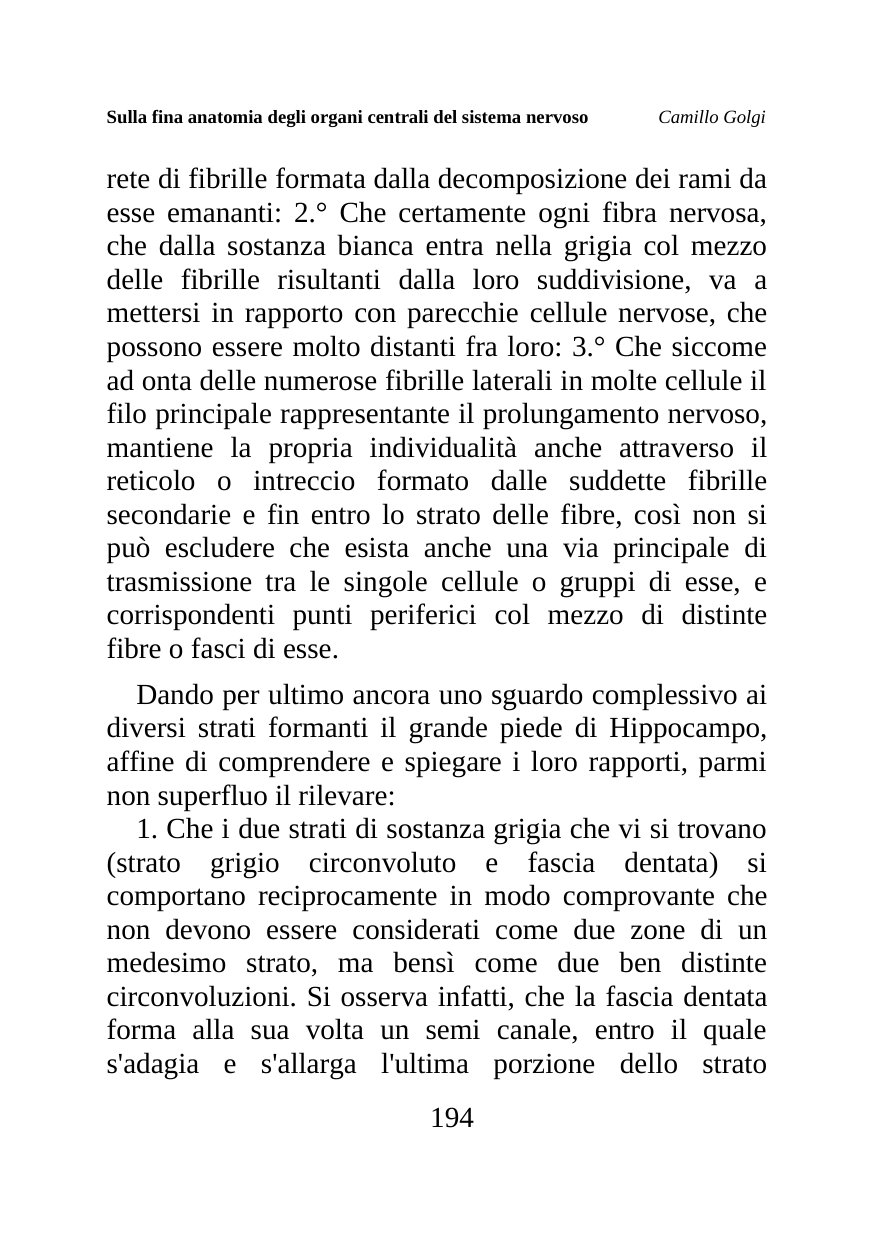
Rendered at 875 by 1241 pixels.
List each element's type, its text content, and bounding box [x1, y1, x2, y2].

text 1. Che i due strati di sostanza grigia che vi si trovano (strato grigio circonvoluto e fascia dentata) si comportano reciprocamente in modo comprovante che non devono essere considerati come due zone di un medesimo strato, ma bensì come due ben distinte circonvoluzioni. Si osserva infatti, che la fascia dentata forma alla sua volta un semi canale, entro il quale s'adagia e s'allarga l'ultima porzione dello strato [106, 811, 768, 1079]
text Dando per ultimo ancora uno sguardo complessivo ai diversi strati formanti il grande piede di Hippocampo, affine di comprendere e spiegare i loro rapporti, parmi non superfluo il rilevare: [106, 677, 768, 811]
text rete di fibrille formata dalla decomposizione dei rami da esse emananti: 2.° Che certamente ogni fibra nervosa, che dalla sostanza bianca entra nella grigia col mezzo delle fibrille risultanti dalla loro suddivisione, va a mettersi in rapporto con parecchie cellule nervose, che possono essere molto distanti fra loro: 3.° Che siccome ad onta delle numerose fibrille laterali in molte cellule il filo principale rappresentante il prolungamento nervoso, mantiene la propria individualità anche attraverso il reticolo o intreccio formato dalle suddette fibrille secondarie e fin entro lo strato delle fibre, così non si può escludere che esista anche una via principale di trasmissione tra le singole cellule o gruppi di esse, e corrispondenti punti periferici col mezzo di distinte fibre o fasci di esse. [106, 161, 768, 664]
